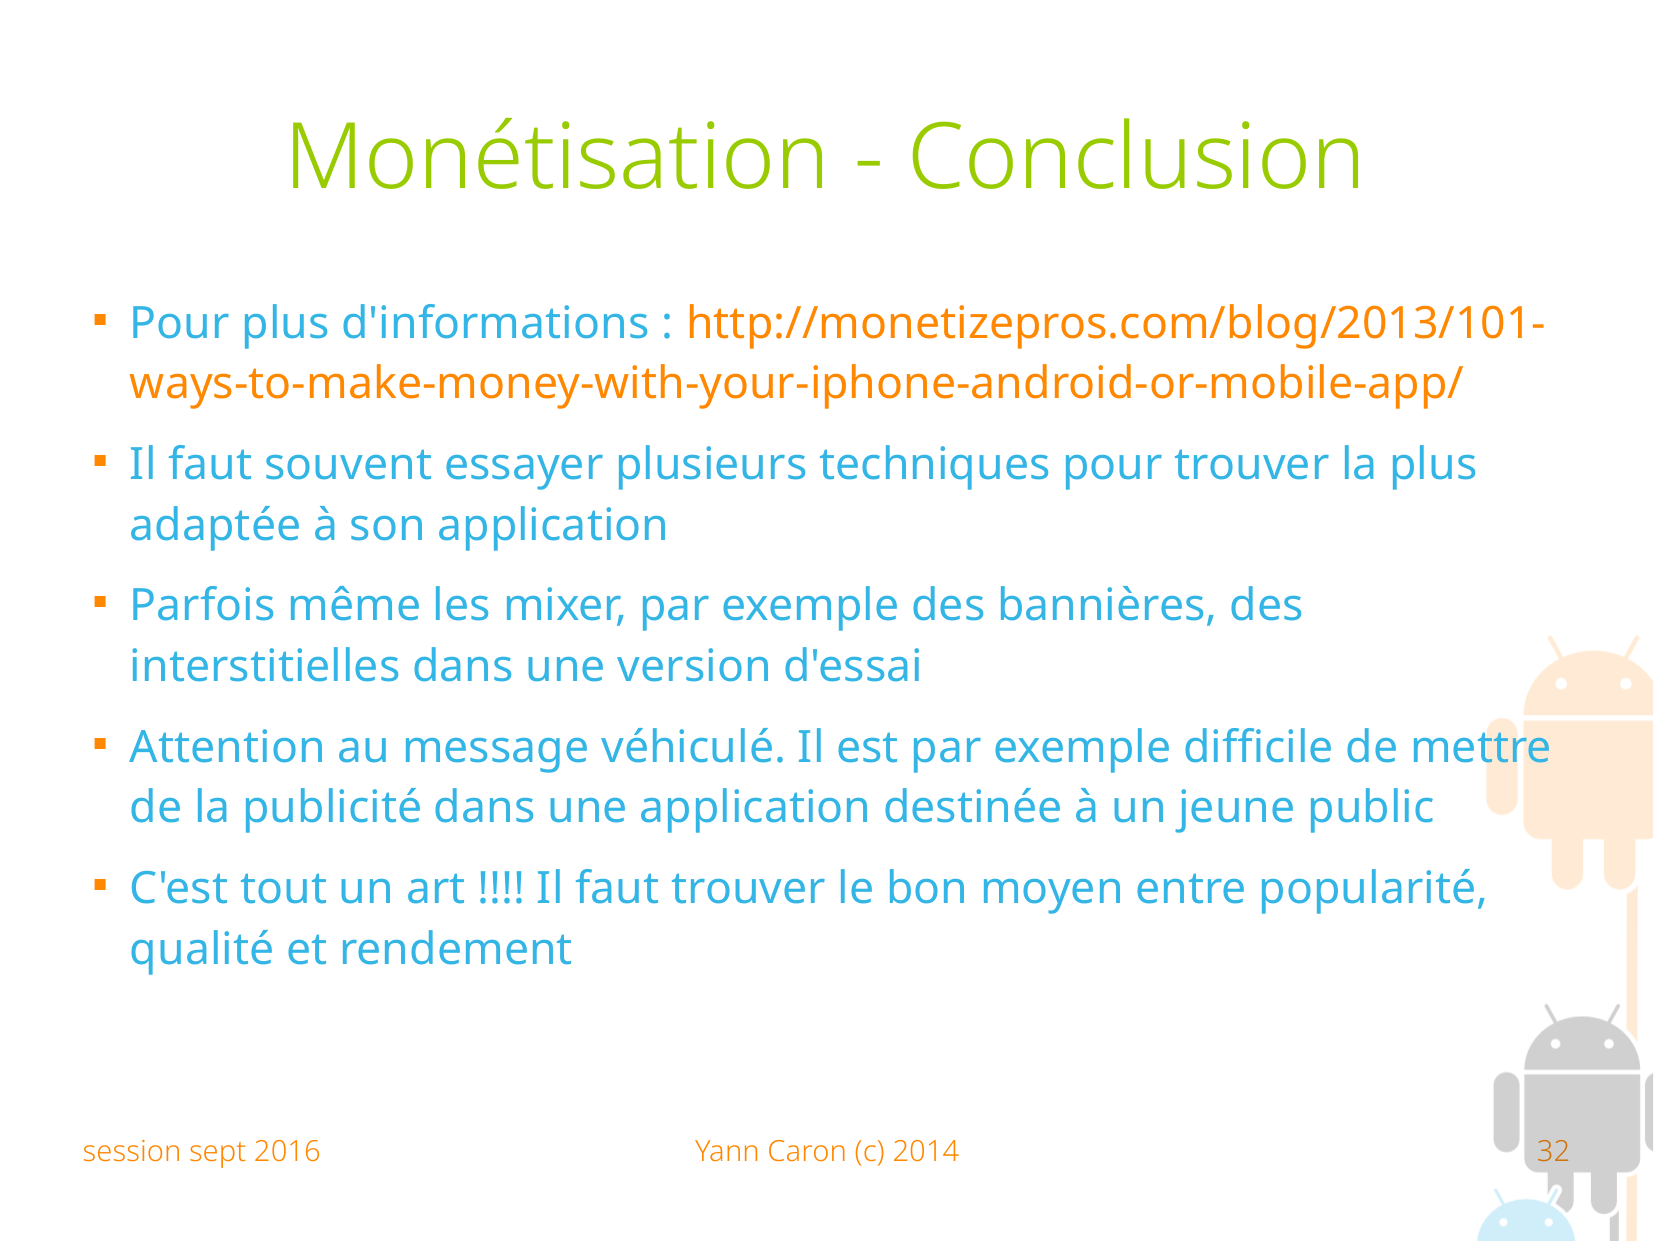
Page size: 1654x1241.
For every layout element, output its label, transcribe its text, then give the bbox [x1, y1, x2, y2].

title Monétisation - Conclusion [82, 49, 1571, 257]
list Pour plus d'informations : http://monetizepros.com/blog/2013/101-ways-to-make-money-with-your-iphone-android-or-mobile-app/ Il faut souvent essayer plusieurs techniques pour trouver la plus adaptée à son application Parfois même les mixer, par exemple des bannières, des interstitielles dans une version d'essai Attention au message véhiculé. Il est par exemple difficile de mettre de la publicité dans une application destinée à un jeune public C'est tout un art !!!! Il faut trouver le bon moyen entre popularité, qualité et rendement [82, 290, 1571, 1010]
picture [240, 423, 1654, 1241]
